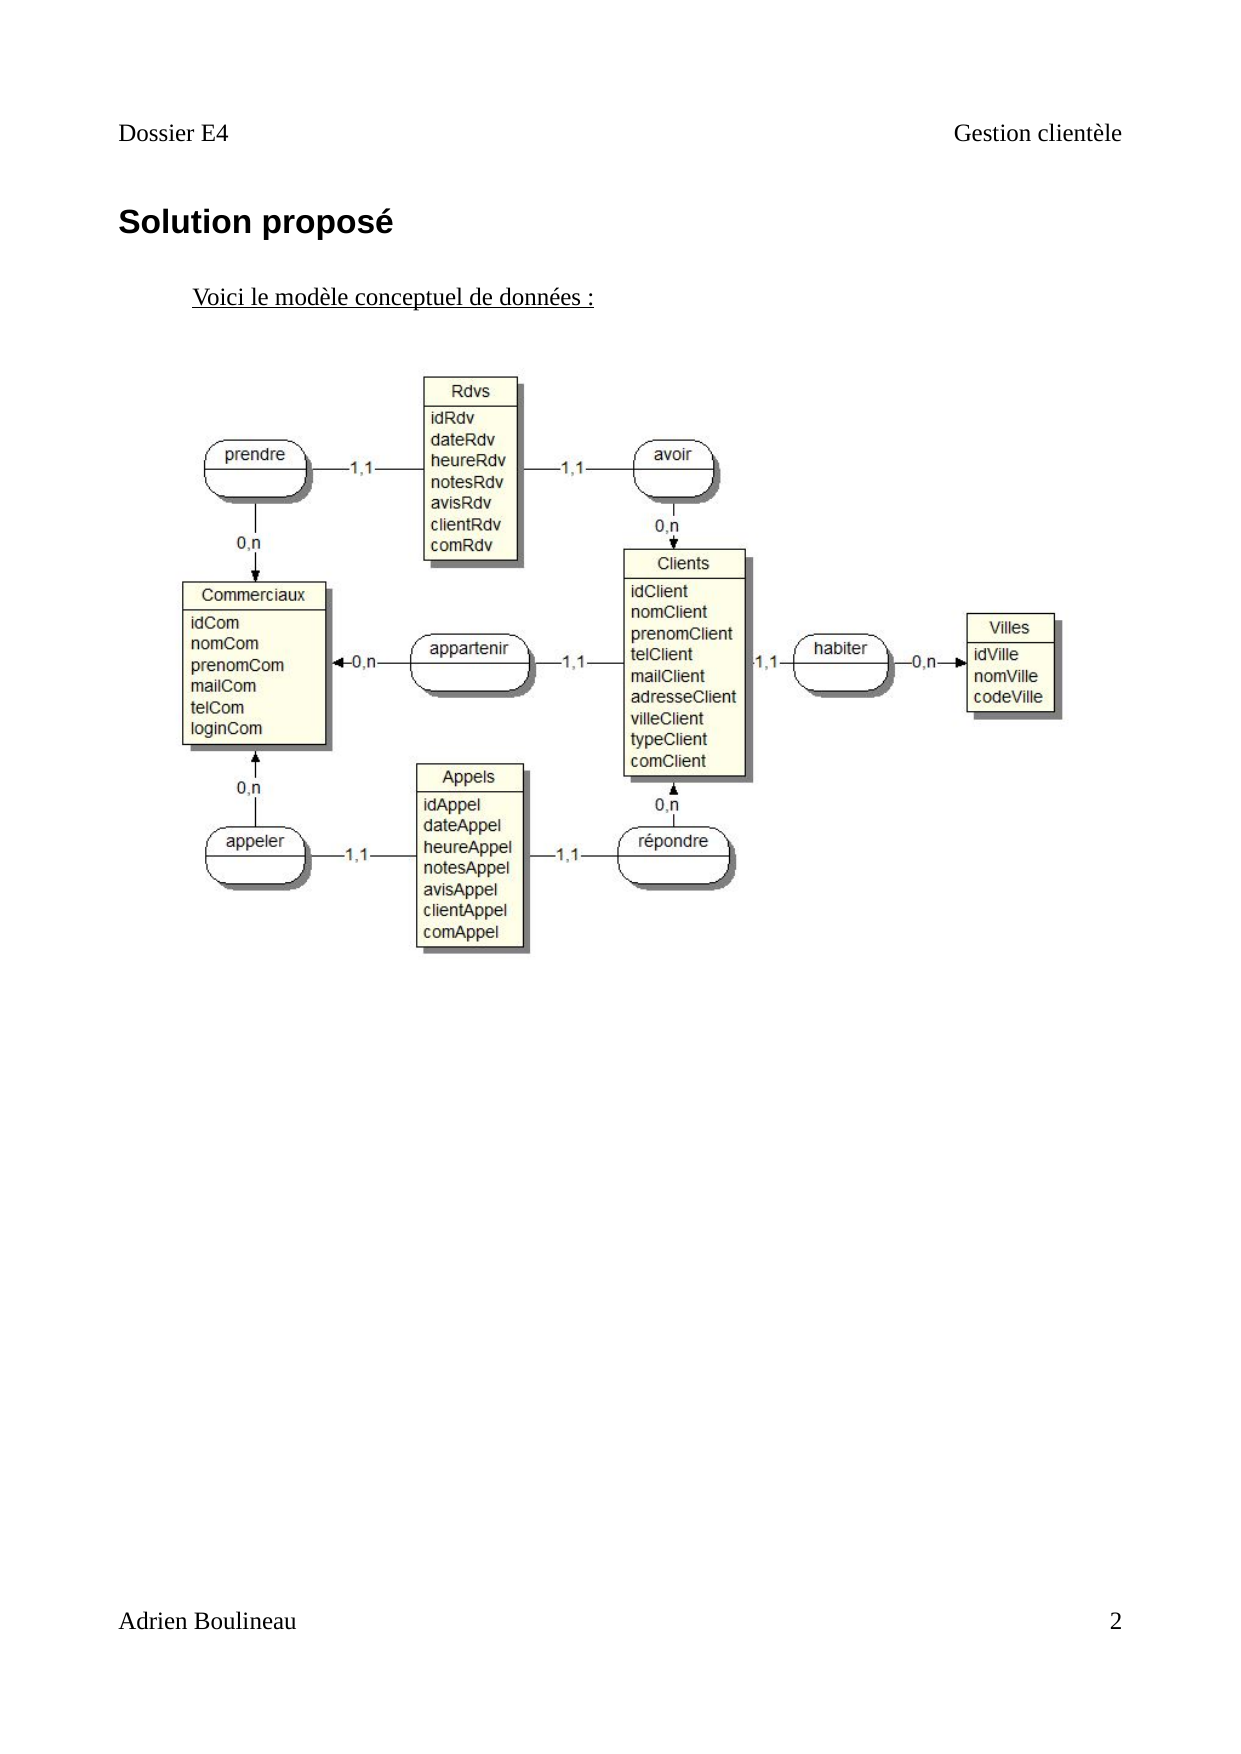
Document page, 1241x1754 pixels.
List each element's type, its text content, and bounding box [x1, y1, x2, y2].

picture [118, 339, 1123, 1001]
text Voici le modèle conceptuel de données : [118, 282, 1122, 311]
subtitle Solution proposé [118, 202, 1122, 241]
